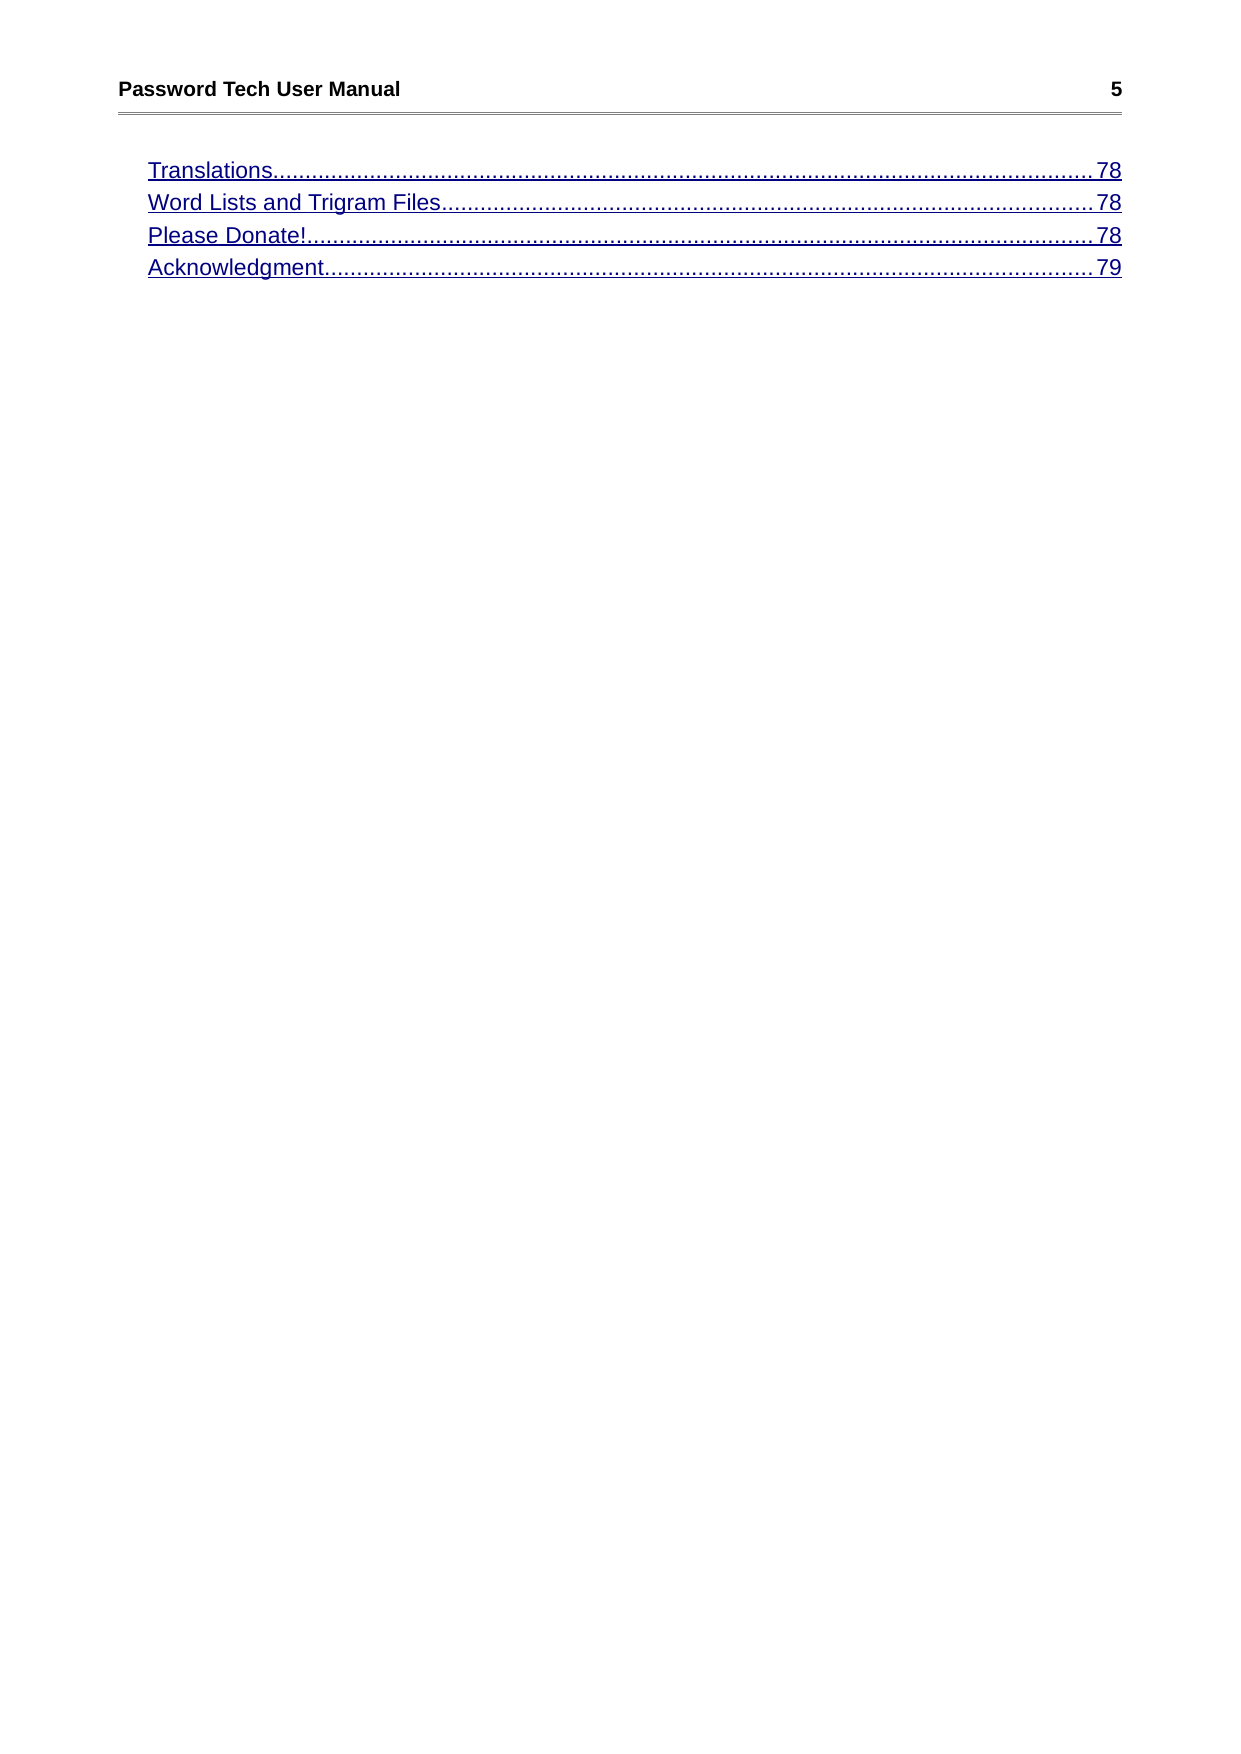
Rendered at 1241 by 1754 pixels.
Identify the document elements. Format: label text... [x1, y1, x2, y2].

text Translations 78 [148, 156, 1122, 179]
text Please Donate! 78 [148, 221, 1122, 244]
text Acknowledgment 79 [148, 253, 1122, 277]
text Word Lists and Trigram Files 78 [148, 188, 1122, 212]
